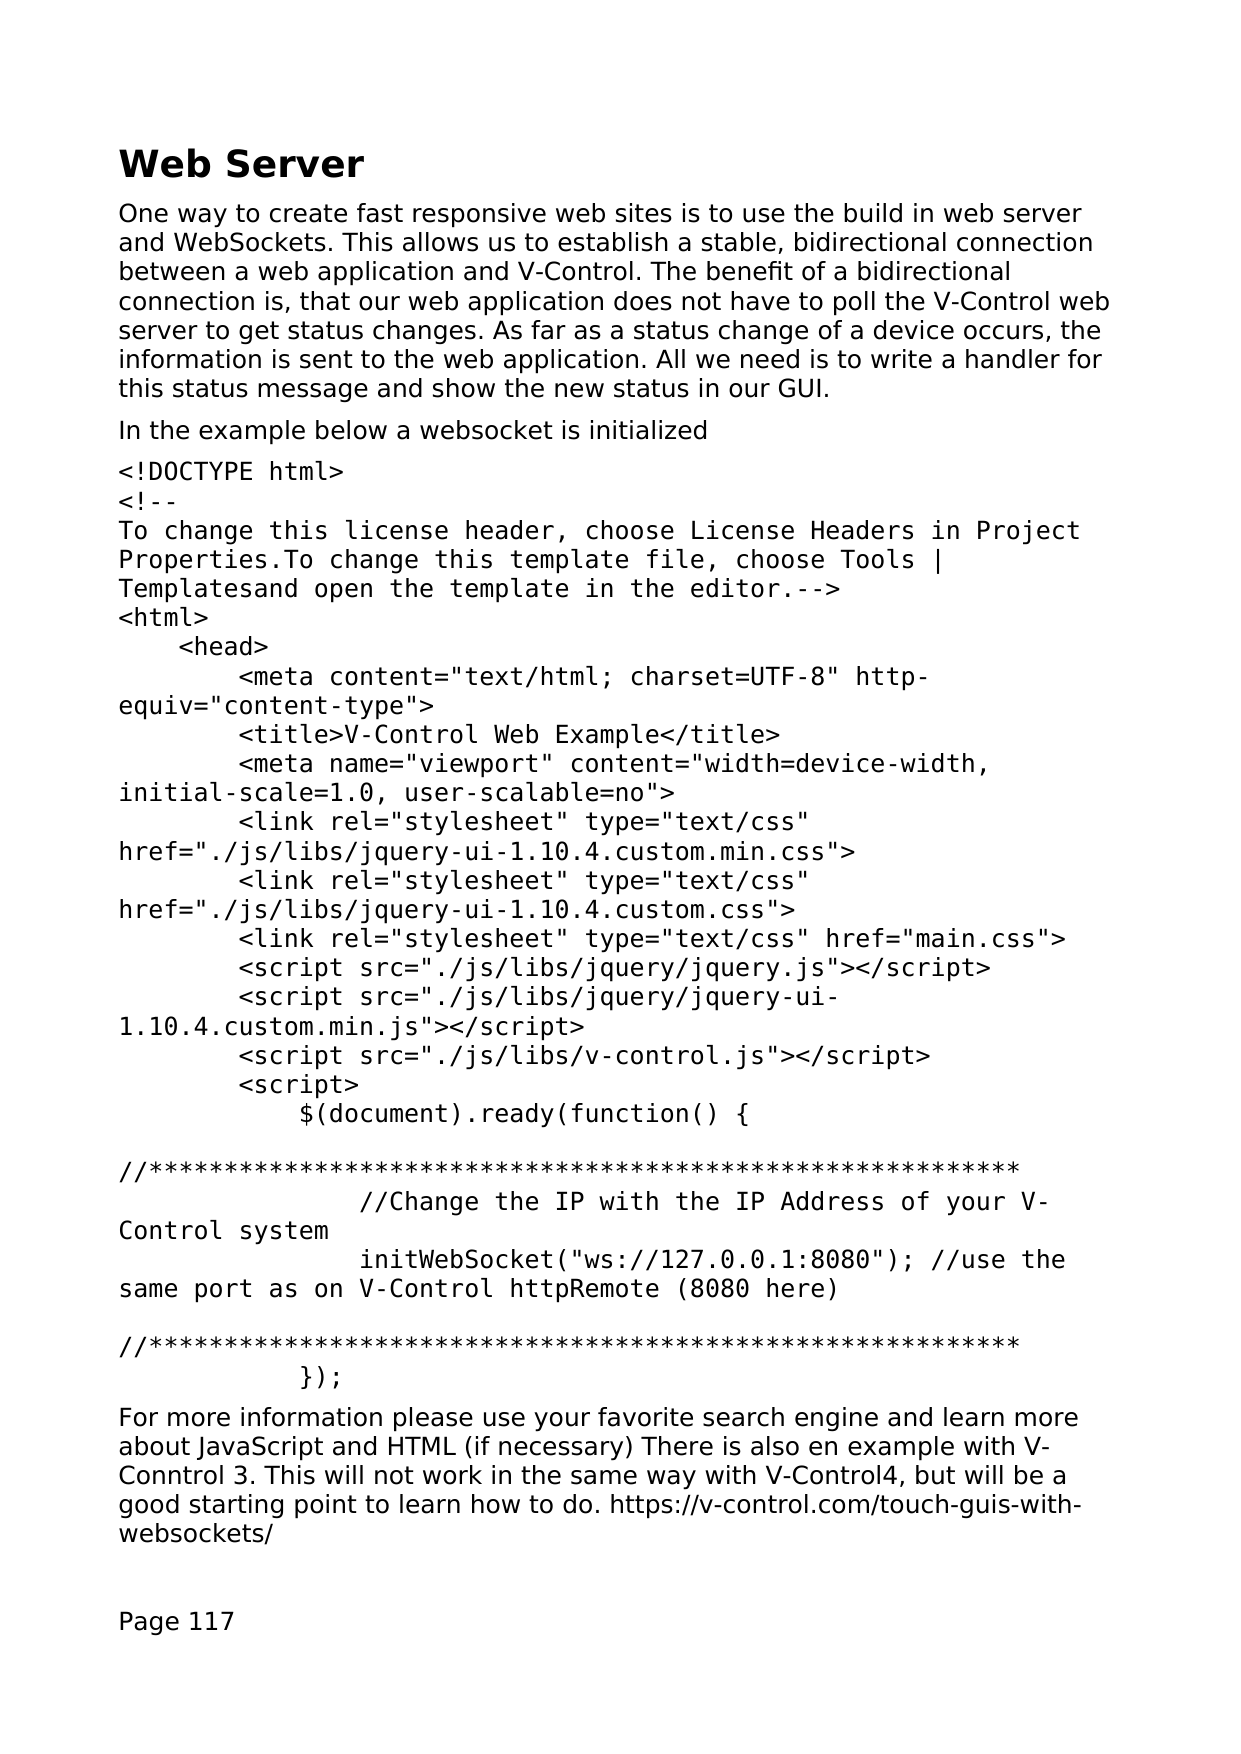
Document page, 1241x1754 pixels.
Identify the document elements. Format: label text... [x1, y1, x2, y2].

text For more information please use your favorite search engine and learn more about JavaScript and HTML (if necessary) There is also en example with V-Conntrol 3. This will not work in the same way with V-Control4, but will be a good starting point to learn how to do. https://v-control.com/touch-guis-with-websockets/ [118, 1403, 1122, 1548]
text In the example below a websocket is initialized [118, 416, 1122, 445]
subtitle Web Server [118, 143, 1122, 187]
text <!DOCTYPE html> <!-- To change this license header, choose License Headers in Project Properties.To change this template file, choose Tools | Templatesand open the template in the editor.--> <html> <head> <meta content="text/html; charset=UTF-8" http-equiv="content-type"> <title>V-Control Web Example</title> <meta name="viewport" content="width=device-width, initial-scale=1.0, user-scalable=no"> <link rel="stylesheet" type="text/css" href="./js/libs/jquery-ui-1.10.4.custom.min.css"> <link rel="stylesheet" type="text/css" href="./js/libs/jquery-ui-1.10.4.custom.css"> <link rel="stylesheet" type="text/css" href="main.css"> <script src="./js/libs/jquery/jquery.js"></script> <script src="./js/libs/jquery/jquery-ui-1.10.4.custom.min.js"></script> <script src="./js/libs/v-control.js"></script> <script> $(document).ready(function() { //********************************************************** //Change the IP with the IP Address of your V-Control system initWebSocket("ws://127.0.0.1:8080"); //use the same port as on V-Control httpRemote (8080 here) //********************************************************** }); [118, 458, 1122, 1391]
text One way to create fast responsive web sites is to use the build in web server and WebSockets. This allows us to establish a stable, bidirectional connection between a web application and V-Control. The benefit of a bidirectional connection is, that our web application does not have to poll the V-Control web server to get status changes. As far as a status change of a device occurs, the information is sent to the web application. All we need is to write a handler for this status message and show the new status in our GUI. [118, 199, 1122, 403]
